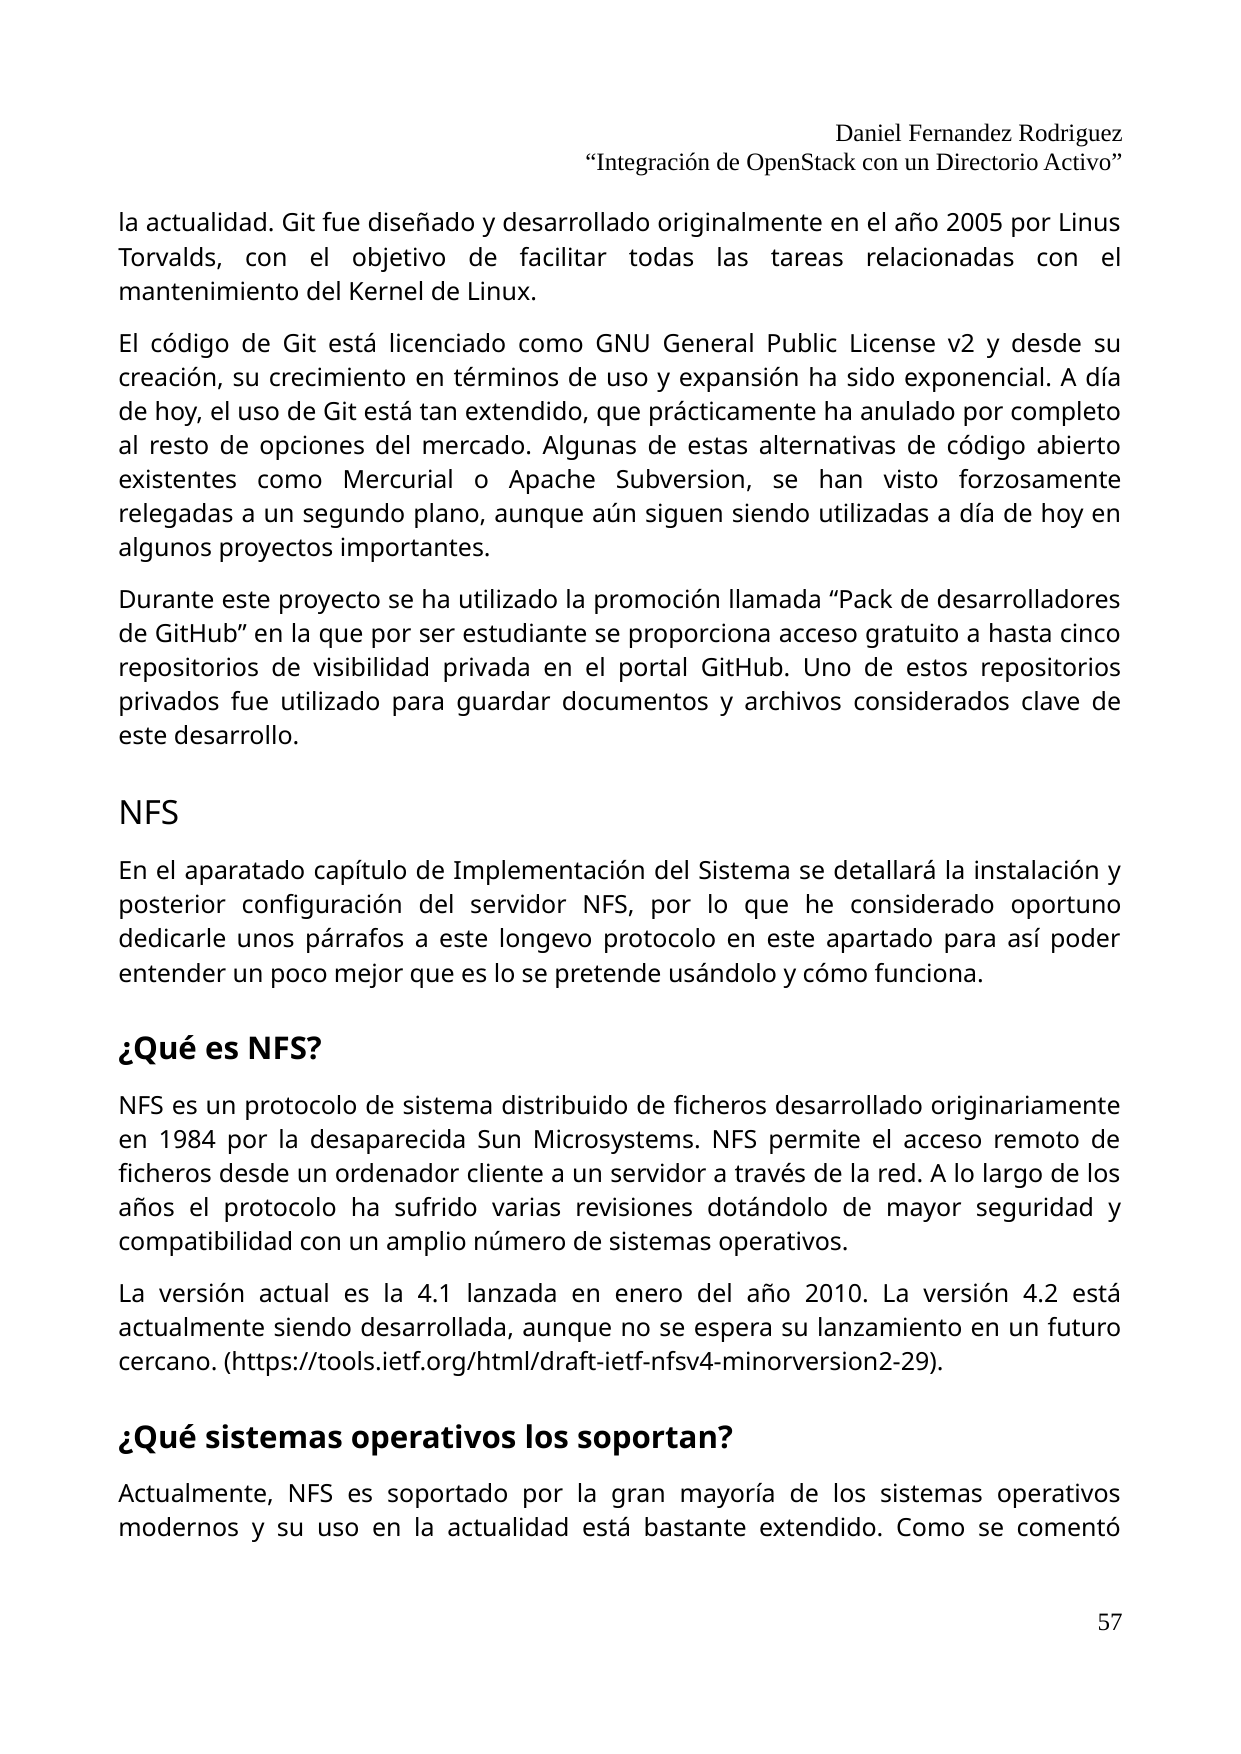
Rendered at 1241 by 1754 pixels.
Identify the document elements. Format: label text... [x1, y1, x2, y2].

subtitle ¿Qué sistemas operativos los soportan? [118, 1415, 1122, 1457]
text Durante este proyecto se ha utilizado la promoción llamada “Pack de desarrolladores de GitHub” en la que por ser estudiante se proporciona acceso gratuito a hasta cinco repositorios de visibilidad privada en el portal GitHub. Uno de estos repositorios privados fue utilizado para guardar documentos y archivos considerados clave de este desarrollo. [118, 582, 1122, 752]
subtitle ¿Qué es NFS? [118, 1026, 1122, 1069]
text la actualidad. Git fue diseñado y desarrollado originalmente en el año 2005 por Linus Torvalds, con el objetivo de facilitar todas las tareas relacionadas con el mantenimiento del Kernel de Linux. [118, 205, 1122, 307]
text El código de Git está licenciado como GNU General Public License v2 y desde su creación, su crecimiento en términos de uso y expansión ha sido exponencial. A día de hoy, el uso de Git está tan extendido, que prácticamente ha anulado por completo al resto de opciones del mercado. Algunas de estas alternativas de código abierto existentes como Mercurial o Apache Subversion, se han visto forzosamente relegadas a un segundo plano, aunque aún siguen siendo utilizadas a día de hoy en algunos proyectos importantes. [118, 325, 1122, 564]
text La versión actual es la 4.1 lanzada en enero del año 2010. La versión 4.2 está actualmente siendo desarrollada, aunque no se espera su lanzamiento en un futuro cercano. (https://tools.ietf.org/html/draft-ietf-nfsv4-minorversion2-29). [118, 1276, 1122, 1378]
subtitle NFS [118, 789, 1122, 834]
text NFS es un protocolo de sistema distribuido de ficheros desarrollado originariamente en 1984 por la desaparecida Sun Microsystems. NFS permite el acceso remoto de ficheros desde un ordenador cliente a un servidor a través de la red. A lo largo de los años el protocolo ha sufrido varias revisiones dotándolo de mayor seguridad y compatibilidad con un amplio número de sistemas operativos. [118, 1087, 1122, 1258]
text Actualmente, NFS es soportado por la gran mayoría de los sistemas operativos modernos y su uso en la actualidad está bastante extendido. Como se comentó [118, 1476, 1122, 1544]
text En el aparatado capítulo de Implementación del Sistema se detallará la instalación y posterior configuración del servidor NFS, por lo que he considerado oportuno dedicarle unos párrafos a este longevo protocolo en este apartado para así poder entender un poco mejor que es lo se pretende usándolo y cómo funciona. [118, 853, 1122, 989]
